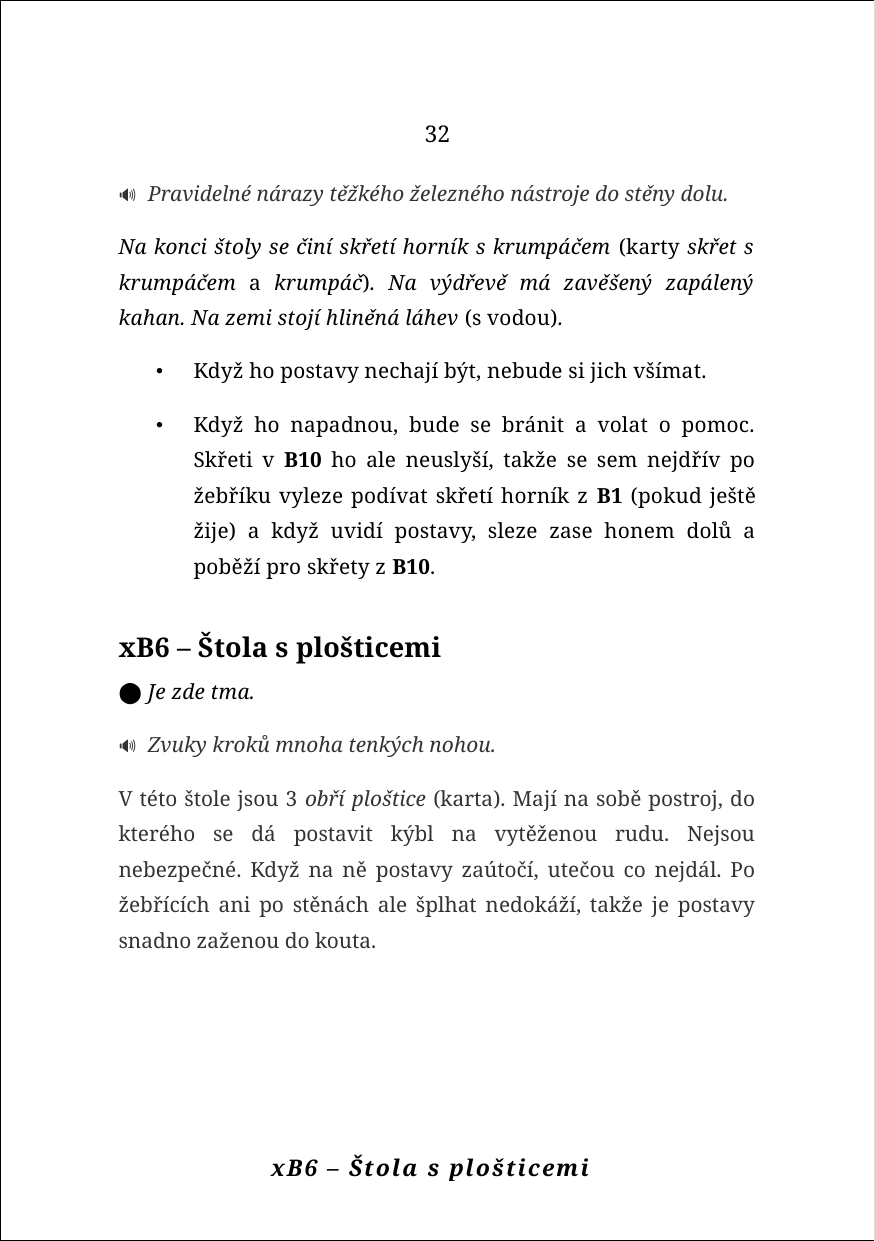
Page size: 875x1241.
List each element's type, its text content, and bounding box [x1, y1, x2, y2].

text 🔊 Zvuky kroků mnoha tenkých nohou. [118, 731, 756, 759]
subtitle xB6 – Štola s plošticemi [118, 629, 756, 666]
text V této štole jsou 3 obří ploštice (karta). Mají na sobě postroj, do kterého se dá postavit kýbl na vytěženou rudu. Nejsou nebezpečné. Když na ně postavy zaútočí, utečou co nejdál. Po žebřících ani po stěnách ale šplhat nedokáží, takže je postavy snadno zaženou do kouta. [118, 784, 756, 954]
list Když ho napadnou, bude se bránit a volat o pomoc. Skřeti v B10 ho ale neuslyší, takže se sem nejdřív po žebříku vyleze podívat skřetí horník z B1 (pokud ještě žije) a když uvidí postavy, sleze zase honem dolů a poběží pro skřety z B10. [156, 410, 756, 580]
list Když ho postavy nechají být, nebude si jich všímat. [156, 356, 756, 385]
text Na konci štoly se činí skřetí horník s krumpáčem (karty skřet s krumpáčem a krumpáč). Na výdřevě má zavěšený zapálený kahan. Na zemi stojí hliněná láhev (s vodou). [118, 232, 756, 332]
text ⬤ Je zde tma. [118, 677, 756, 706]
text 🔊 Pravidelné nárazy těžkého železného nástroje do stěny dolu. [118, 179, 756, 207]
